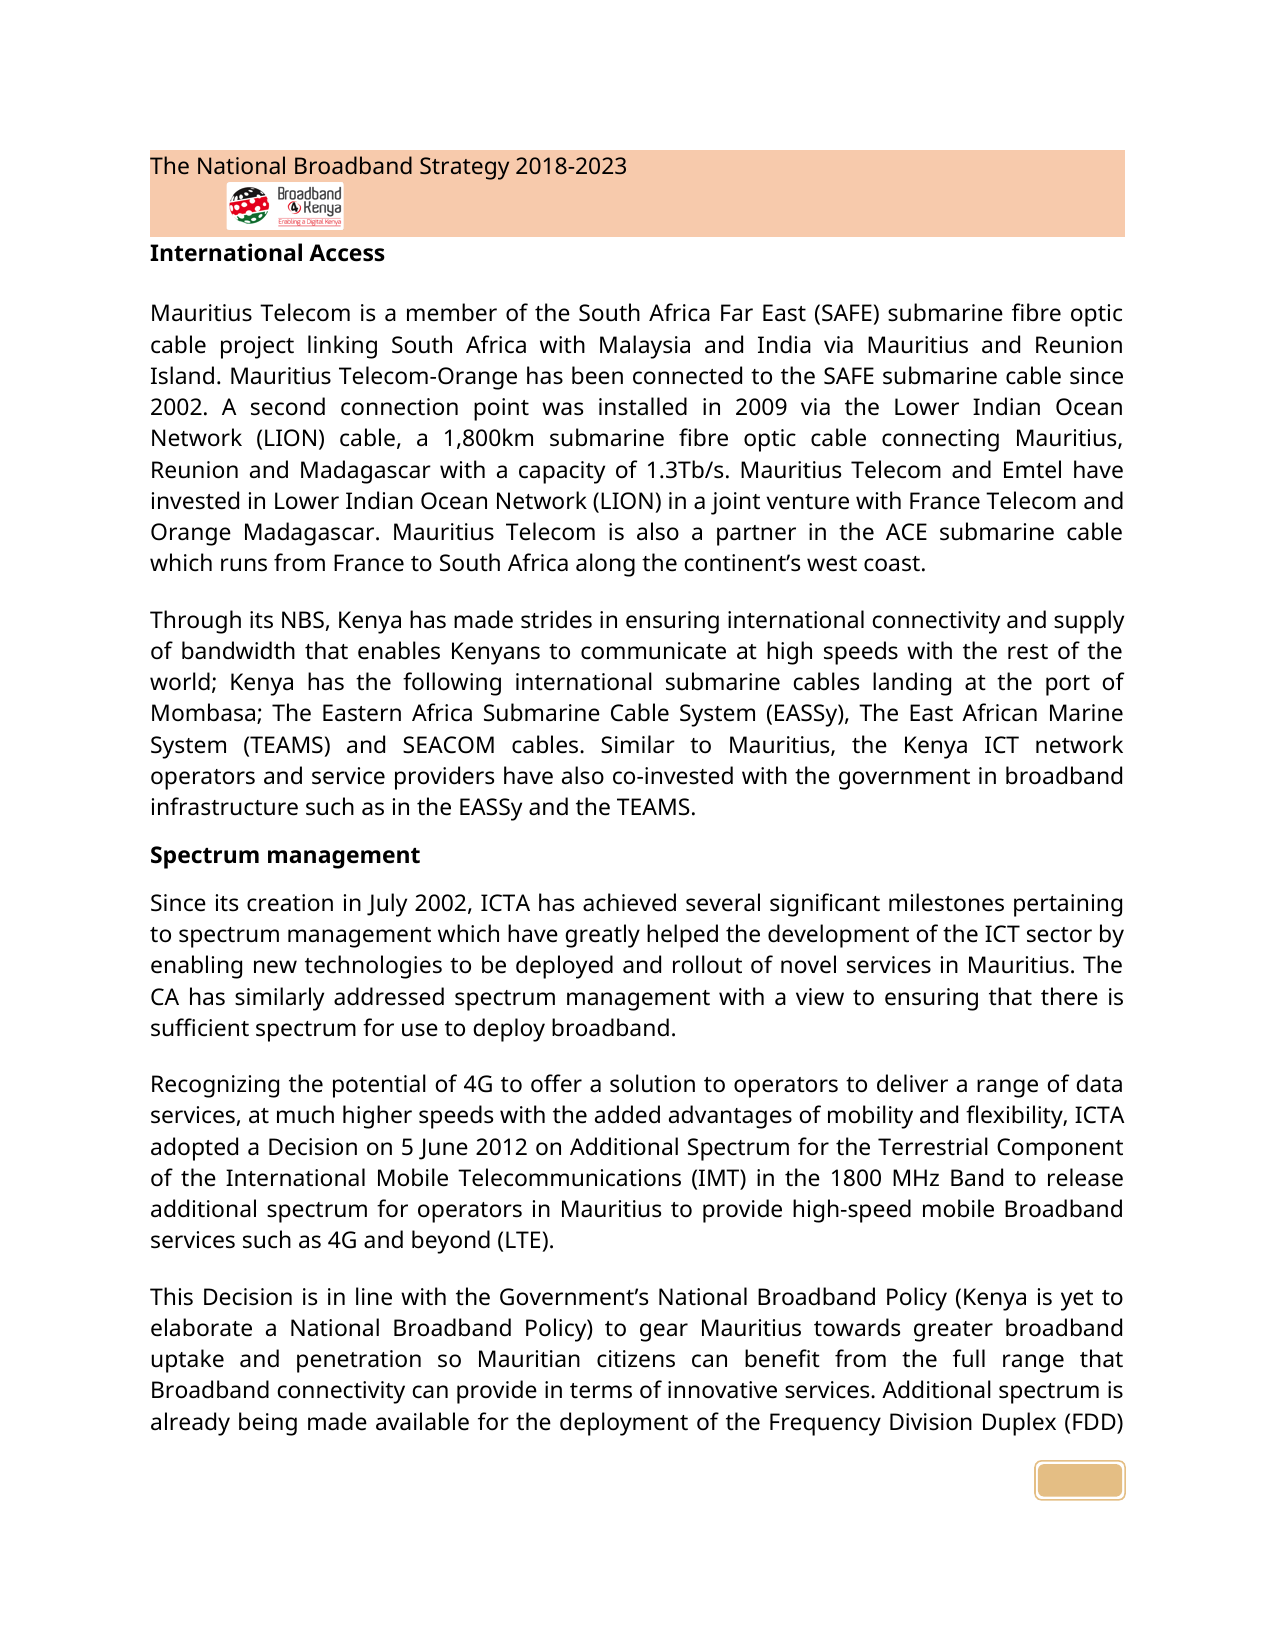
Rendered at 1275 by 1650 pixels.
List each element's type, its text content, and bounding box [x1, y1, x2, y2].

text International Access [150, 237, 1125, 268]
text Mauritius Telecom is a member of the South Africa Far East (SAFE) submarine fibre optic cable project linking South Africa with Malaysia and India via Mauritius and Reunion Island. Mauritius Telecom-Orange has been connected to the SAFE submarine cable since 2002. A second connection point was installed in 2009 via the Lower Indian Ocean Network (LION) cable, a 1,800km submarine fibre optic cable connecting Mauritius, Reunion and Madagascar with a capacity of 1.3Tb/s. Mauritius Telecom and Emtel have invested in Lower Indian Ocean Network (LION) in a joint venture with France Telecom and Orange Madagascar. Mauritius Telecom is also a partner in the ACE submarine cable which runs from France to South Africa along the continent’s west coast. [150, 297, 1125, 579]
text Recognizing the potential of 4G to offer a solution to operators to deliver a range of data services, at much higher speeds with the added advantages of mobility and flexibility, ICTA adopted a Decision on 5 June 2012 on Additional Spectrum for the Terrestrial Component of the International Mobile Telecommunications (IMT) in the 1800 MHz Band to release additional spectrum for operators in Mauritius to provide high-speed mobile Broadband services such as 4G and beyond (LTE). [150, 1068, 1125, 1256]
text Spectrum management [150, 839, 1125, 870]
picture [226, 182, 344, 230]
text This Decision is in line with the Government’s National Broadband Policy (Kenya is yet to elaborate a National Broadband Policy) to gear Mauritius towards greater broadband uptake and penetration so Mauritian citizens can benefit from the full range that Broadband connectivity can provide in terms of innovative services. Additional spectrum is already being made available for the deployment of the Frequency Division Duplex (FDD) [150, 1281, 1125, 1437]
text Through its NBS, Kenya has made strides in ensuring international connectivity and supply of bandwidth that enables Kenyans to communicate at high speeds with the rest of the world; Kenya has the following international submarine cables landing at the port of Mombasa; The Eastern Africa Submarine Cable System (EASSy), The East African Marine System (TEAMS) and SEACOM cables. Similar to Mauritius, the Kenya ICT network operators and service providers have also co-invested with the government in broadband infrastructure such as in the EASSy and the TEAMS. [150, 604, 1125, 822]
text Since its creation in July 2002, ICTA has achieved several significant milestones pertaining to spectrum management which have greatly helped the development of the ICT sector by enabling new technologies to be deployed and rollout of novel services in Mauritius. The CA has similarly addressed spectrum management with a view to ensuring that there is sufficient spectrum for use to deploy broadband. [150, 887, 1125, 1043]
